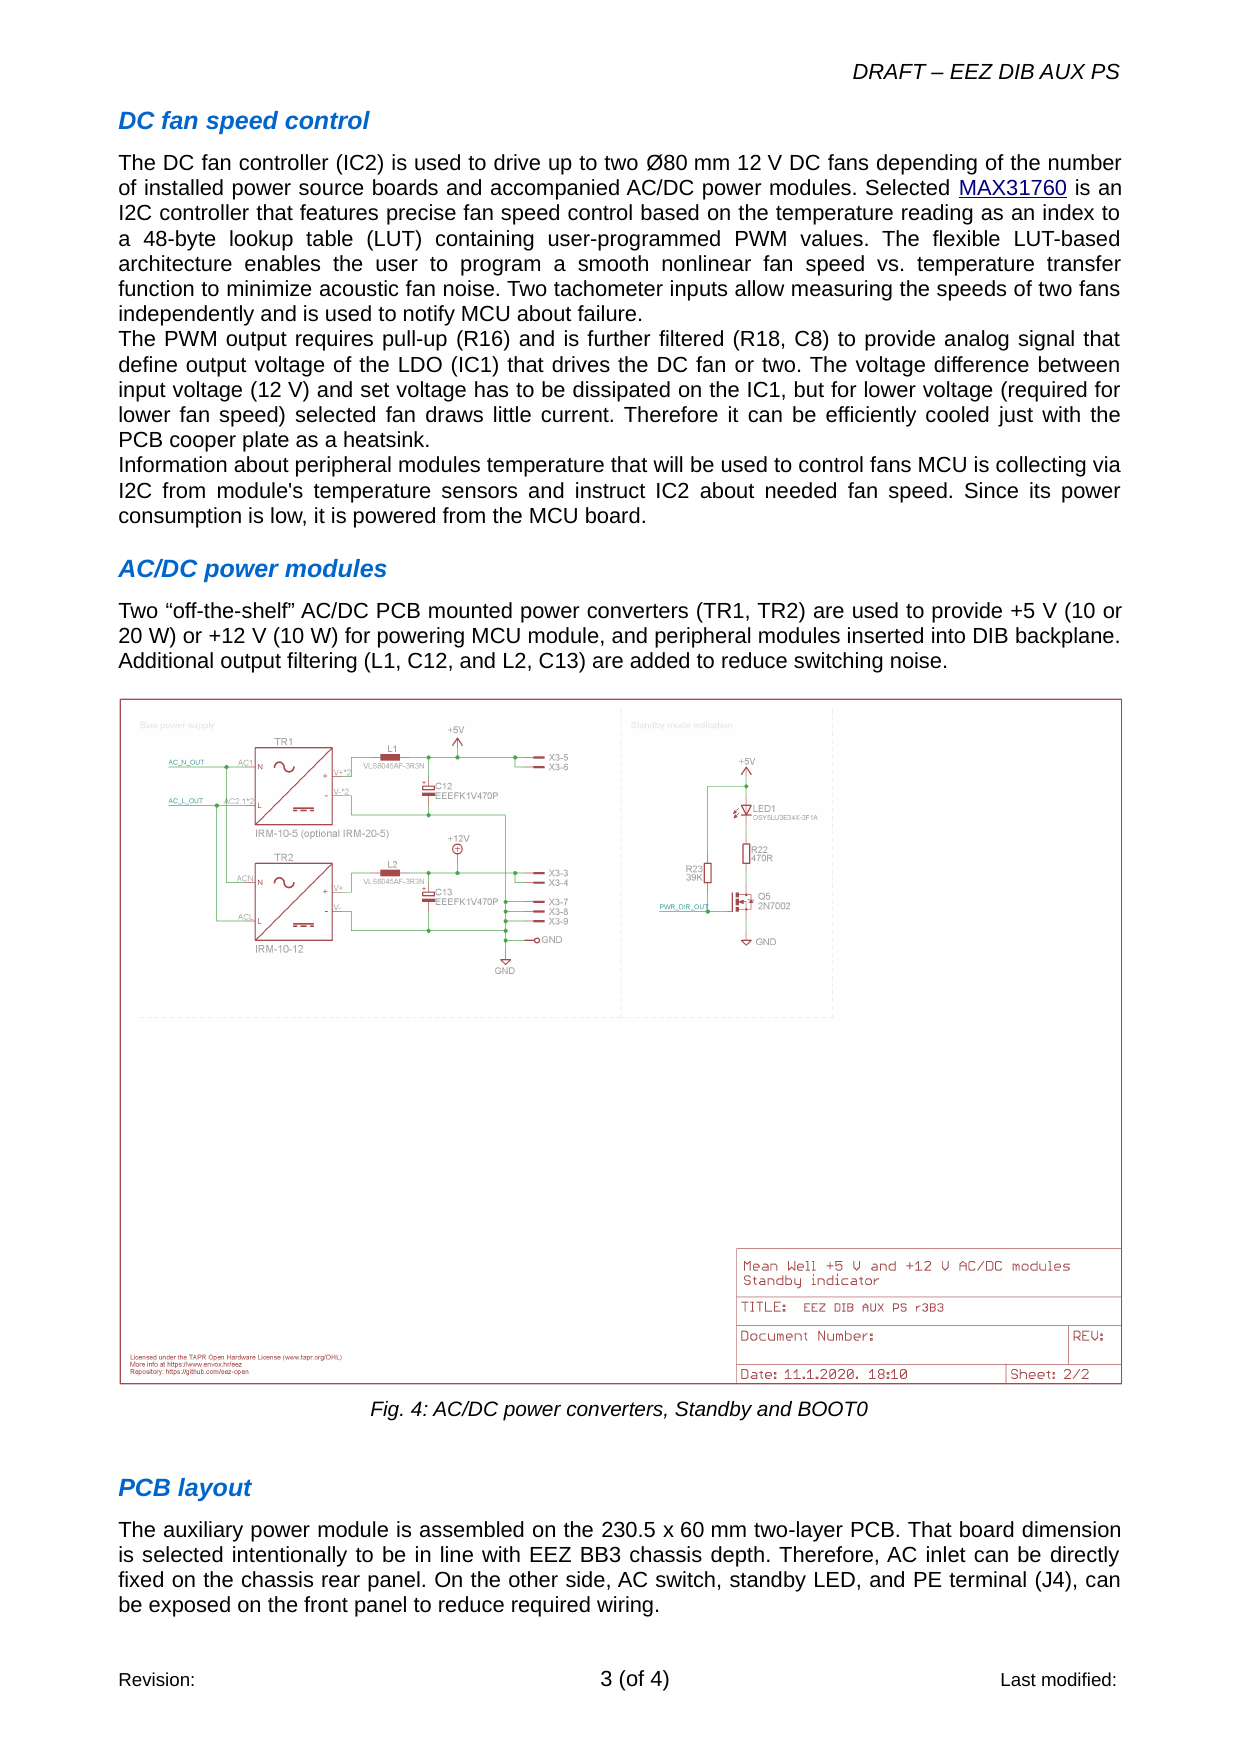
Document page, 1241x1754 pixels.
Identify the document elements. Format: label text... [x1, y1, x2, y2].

subtitle AC/DC power modules [118, 554, 1122, 583]
subtitle PCB layout [118, 1473, 1122, 1502]
text Two “off-the-shelf” AC/DC PCB mounted power converters (TR1, TR2) are used to provide +5 V (10 or 20 W) or +12 V (10 W) for powering MCU module, and peripheral modules inserted into DIB backplane. Additional output filtering (L1, C12, and L2, C13) are added to reduce switching noise. [118, 598, 1122, 674]
text The PWM output requires pull-up (R16) and is further filtered (R18, C8) to provide analog signal that define output voltage of the LDO (IC1) that drives the DC fan or two. The voltage difference between input voltage (12 V) and set voltage has to be dissipated on the IC1, but for lower voltage (required for lower fan speed) selected fan draws little current. Therefore it can be efficiently cooled just with the PCB cooper plate as a heatsink. [118, 326, 1122, 452]
text Fig. 4: AC/DC power converters, Standby and BOOT0 [118, 1386, 1122, 1421]
text The auxiliary power module is assembled on the 230.5 x 60 mm two-layer PCB. That board dimension is selected intentionally to be in line with EEZ BB3 chassis depth. Therefore, AC inlet can be directly fixed on the chassis rear panel. On the other side, AC switch, standby LED, and PE terminal (J4), can be exposed on the front panel to reduce required wiring. [118, 1516, 1122, 1617]
text Information about peripheral modules temperature that will be used to control fans MCU is collecting via I2C from module's temperature sensors and instruct IC2 about needed fan speed. Since its power consumption is low, it is powered from the MCU board. [118, 452, 1122, 528]
text The DC fan controller (IC2) is used to drive up to two Ø80 mm 12 V DC fans depending of the number of installed power source boards and accompanied AC/DC power modules. Selected MAX31760 is an I2C controller that features precise fan speed control based on the temperature reading as an index to a 48-byte lookup table (LUT) containing user-programmed PWM values. The flexible LUT-based architecture enables the user to program a smooth nonlinear fan speed vs. temperature transfer function to minimize acoustic fan noise. Two tachometer inputs allow measuring the speeds of two fans independently and is used to notify MCU about failure. [118, 150, 1122, 326]
picture [118, 698, 1123, 1386]
subtitle DC fan speed control [118, 106, 1122, 135]
